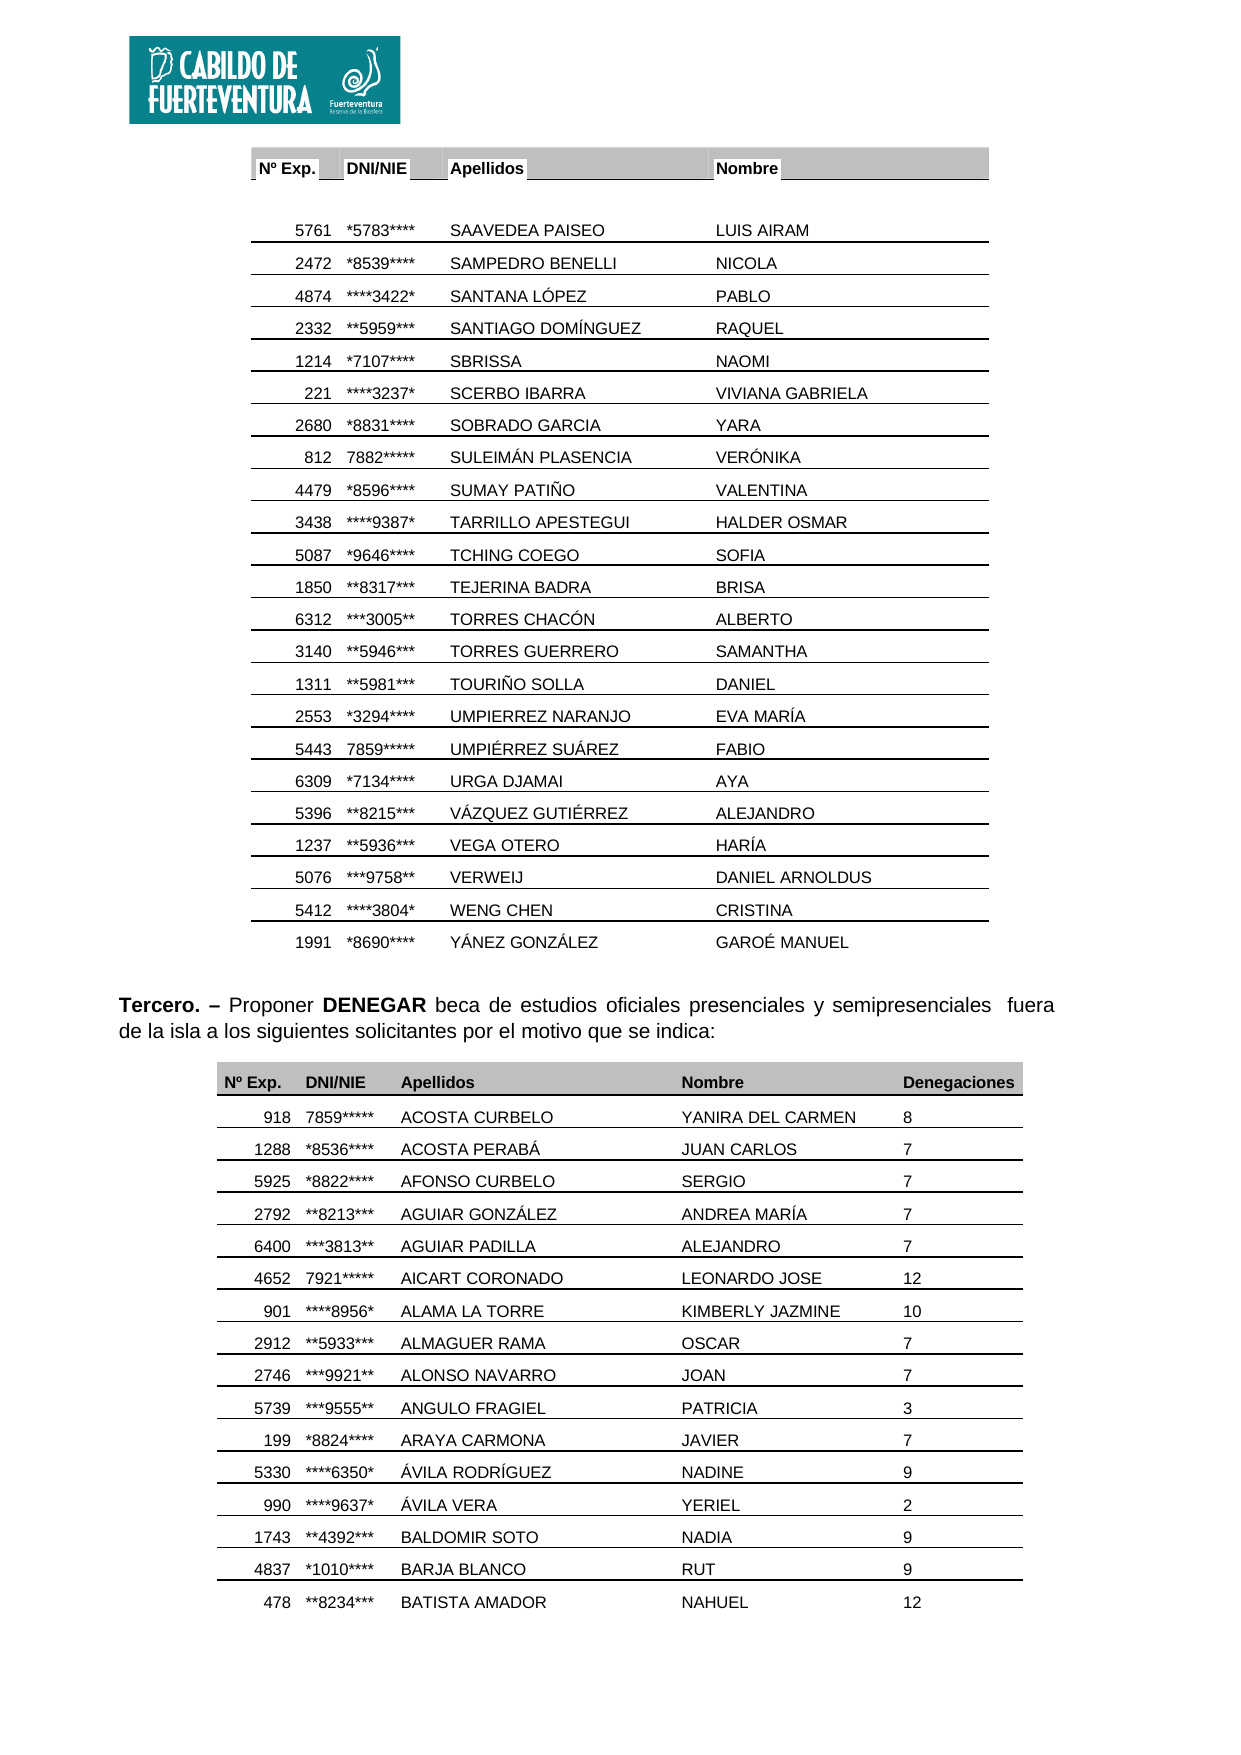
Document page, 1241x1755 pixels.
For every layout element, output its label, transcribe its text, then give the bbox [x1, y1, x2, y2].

table_cell 10 [880, 1290, 1023, 1321]
table_cell *8824**** [298, 1419, 388, 1450]
table_cell VÁZQUEZ GUTIÉRREZ [433, 792, 679, 823]
table_cell 1237 [251, 825, 339, 855]
table_cell EVA MARÍA [679, 695, 989, 726]
table_header SAAVEDEA PAISEO [433, 213, 679, 241]
table_cell ALONSO NAVARRO [388, 1355, 623, 1385]
table_cell 5412 [251, 889, 339, 920]
table_cell ***3813** [298, 1225, 388, 1256]
table_cell YANIRA DEL CARMEN [623, 1096, 880, 1127]
table_cell 7 [880, 1355, 1023, 1385]
table_cell SOBRADO GARCIA [433, 404, 679, 435]
table_cell NICOLA [679, 243, 989, 273]
table_cell ALBERTO [679, 598, 989, 629]
table_cell ALAMA LA TORRE [388, 1290, 623, 1321]
table_cell ÁVILA VERA [388, 1484, 623, 1514]
table_cell 7 [880, 1193, 1023, 1223]
table_cell TORRES CHACÓN [433, 598, 679, 629]
table_cell RAQUEL [679, 307, 989, 338]
table_cell YARA [679, 404, 989, 435]
table_cell SANTIAGO DOMÍNGUEZ [433, 307, 679, 338]
table_cell KIMBERLY JAZMINE [623, 1290, 880, 1321]
table_cell ARAYA CARMONA [388, 1419, 623, 1450]
table_cell 4479 [251, 469, 339, 500]
table_cell 6400 [217, 1225, 298, 1256]
table_cell 7859***** [298, 1096, 388, 1127]
table_cell VERÓNIKA [679, 437, 989, 467]
table_cell 5330 [217, 1452, 298, 1482]
table_cell HARÍA [679, 825, 989, 855]
table_cell SBRISSA [433, 340, 679, 370]
table_cell ***9758** [339, 857, 433, 888]
table_cell 5076 [251, 857, 339, 888]
table_cell DANIEL ARNOLDUS [679, 857, 989, 888]
table_cell TARRILLO APESTEGUI [433, 501, 679, 532]
table_header Denegaciones [880, 1062, 1023, 1094]
table_cell SANTANA LÓPEZ [433, 275, 679, 306]
table_header Nombre [623, 1062, 880, 1094]
table_cell SAMANTHA [679, 631, 989, 661]
table_cell YERIEL [623, 1484, 880, 1514]
table_cell 6309 [251, 760, 339, 791]
table_header *5783**** [339, 213, 433, 241]
table_cell PABLO [679, 275, 989, 306]
table_cell **8213*** [298, 1193, 388, 1223]
table_cell 5925 [217, 1161, 298, 1191]
table_cell 221 [251, 372, 339, 403]
table_cell 5739 [217, 1387, 298, 1417]
table_cell *8539**** [339, 243, 433, 273]
table_cell ****9387* [339, 501, 433, 532]
table_cell NADINE [623, 1452, 880, 1482]
table_cell 199 [217, 1419, 298, 1450]
table_cell 3140 [251, 631, 339, 661]
table_cell PATRICIA [623, 1387, 880, 1417]
table_cell TOURIÑO SOLLA [433, 663, 679, 694]
table_header DNI/NIE [298, 1062, 388, 1094]
table_cell ACOSTA CURBELO [388, 1096, 623, 1127]
table_cell **5933*** [298, 1322, 388, 1353]
table_cell UMPIERREZ NARANJO [433, 695, 679, 726]
text Tercero. – Proponer DENEGAR beca de estudios oficiales presenciales y semipresenciales fuera de la isla a los siguientes solicitantes por el motivo que se indica: [119, 993, 1063, 1043]
table_cell **5946*** [339, 631, 433, 661]
table_cell TCHING COEGO [433, 534, 679, 564]
table_cell **4392*** [298, 1516, 388, 1547]
table_cell AICART CORONADO [388, 1258, 623, 1288]
table_cell 4874 [251, 275, 339, 306]
table_cell 1214 [251, 340, 339, 370]
table_cell ACOSTA PERABÁ [388, 1128, 623, 1159]
table_cell 5396 [251, 792, 339, 823]
table_cell **8215*** [339, 792, 433, 823]
table_cell JOAN [623, 1355, 880, 1385]
table_cell **8234*** [298, 1581, 388, 1620]
table_cell BATISTA AMADOR [388, 1581, 623, 1620]
table_cell **5959*** [339, 307, 433, 338]
table_cell ***9921** [298, 1355, 388, 1385]
table_cell NAHUEL [623, 1581, 880, 1620]
table_cell 1743 [217, 1516, 298, 1547]
table_cell 3438 [251, 501, 339, 532]
table_cell VERWEIJ [433, 857, 679, 888]
table_cell 7 [880, 1128, 1023, 1159]
table_cell ALEJANDRO [679, 792, 989, 823]
table_cell AGUIAR PADILLA [388, 1225, 623, 1256]
table_cell **5936*** [339, 825, 433, 855]
table_cell ALEJANDRO [623, 1225, 880, 1256]
table_cell ÁVILA RODRÍGUEZ [388, 1452, 623, 1482]
table_cell 1850 [251, 566, 339, 597]
table_cell VALENTINA [679, 469, 989, 500]
table_cell TORRES GUERRERO [433, 631, 679, 661]
table_cell ****3237* [339, 372, 433, 403]
table_cell 2680 [251, 404, 339, 435]
table_cell FABIO [679, 728, 989, 758]
table_cell 1311 [251, 663, 339, 694]
table_cell 6312 [251, 598, 339, 629]
table_cell DANIEL [679, 663, 989, 694]
table_cell OSCAR [623, 1322, 880, 1353]
table_cell 5443 [251, 728, 339, 758]
table_cell 1991 [251, 922, 339, 961]
table_cell GAROÉ MANUEL [679, 922, 989, 961]
table_cell *8596**** [339, 469, 433, 500]
table_cell LEONARDO JOSE [623, 1258, 880, 1288]
table_cell 4652 [217, 1258, 298, 1288]
table_cell TEJERINA BADRA [433, 566, 679, 597]
table_cell WENG CHEN [433, 889, 679, 920]
table_cell AGUIAR GONZÁLEZ [388, 1193, 623, 1223]
table_cell ****8956* [298, 1290, 388, 1321]
table_cell 1288 [217, 1128, 298, 1159]
table_cell 2912 [217, 1322, 298, 1353]
table_cell 2472 [251, 243, 339, 273]
table_cell 990 [217, 1484, 298, 1514]
table_cell 2 [880, 1484, 1023, 1514]
table_cell 2746 [217, 1355, 298, 1385]
table_cell 12 [880, 1258, 1023, 1288]
table_cell SOFIA [679, 534, 989, 564]
table_cell VIVIANA GABRIELA [679, 372, 989, 403]
table_cell **8317*** [339, 566, 433, 597]
table_cell BARJA BLANCO [388, 1548, 623, 1579]
table_cell 9 [880, 1516, 1023, 1547]
table_cell SAMPEDRO BENELLI [433, 243, 679, 273]
table_cell *8831**** [339, 404, 433, 435]
table_cell RUT [623, 1548, 880, 1579]
table_cell 12 [880, 1581, 1023, 1620]
table_cell JAVIER [623, 1419, 880, 1450]
table_cell ****3804* [339, 889, 433, 920]
table_cell *9646**** [339, 534, 433, 564]
table_cell ANDREA MARÍA [623, 1193, 880, 1223]
table_cell SERGIO [623, 1161, 880, 1191]
table_cell 812 [251, 437, 339, 467]
table_cell ****9637* [298, 1484, 388, 1514]
table_cell 2553 [251, 695, 339, 726]
table_cell VEGA OTERO [433, 825, 679, 855]
table_cell NADIA [623, 1516, 880, 1547]
table_cell 7921***** [298, 1258, 388, 1288]
table_cell CRISTINA [679, 889, 989, 920]
table_cell 7882***** [339, 437, 433, 467]
table_cell ***9555** [298, 1387, 388, 1417]
table_cell 7 [880, 1322, 1023, 1353]
table_cell 2332 [251, 307, 339, 338]
table_cell 4837 [217, 1548, 298, 1579]
table_cell 3 [880, 1387, 1023, 1417]
table_cell ***3005** [339, 598, 433, 629]
table_cell ****6350* [298, 1452, 388, 1482]
table_header 5761 [251, 213, 339, 241]
table_cell 478 [217, 1581, 298, 1620]
table_cell 918 [217, 1096, 298, 1127]
table_cell *8690**** [339, 922, 433, 961]
table_cell NAOMI [679, 340, 989, 370]
table_cell BRISA [679, 566, 989, 597]
table_cell *8822**** [298, 1161, 388, 1191]
table_cell JUAN CARLOS [623, 1128, 880, 1159]
table_cell 2792 [217, 1193, 298, 1223]
table_cell SUMAY PATIÑO [433, 469, 679, 500]
table_cell 7859***** [339, 728, 433, 758]
table_cell 7 [880, 1161, 1023, 1191]
table_cell *7107**** [339, 340, 433, 370]
table_cell 7 [880, 1225, 1023, 1256]
table_cell ALMAGUER RAMA [388, 1322, 623, 1353]
table_cell 5087 [251, 534, 339, 564]
table_cell 7 [880, 1419, 1023, 1450]
table_cell ****3422* [339, 275, 433, 306]
table_cell UMPIÉRREZ SUÁREZ [433, 728, 679, 758]
table_cell AYA [679, 760, 989, 791]
table_cell 8 [880, 1096, 1023, 1127]
table_cell YÁNEZ GONZÁLEZ [433, 922, 679, 961]
table_cell *7134**** [339, 760, 433, 791]
table_header Apellidos [388, 1062, 623, 1094]
table_cell BALDOMIR SOTO [388, 1516, 623, 1547]
table_cell SULEIMÁN PLASENCIA [433, 437, 679, 467]
table_cell 901 [217, 1290, 298, 1321]
table_cell *1010**** [298, 1548, 388, 1579]
table_cell SCERBO IBARRA [433, 372, 679, 403]
table_cell ANGULO FRAGIEL [388, 1387, 623, 1417]
table_cell **5981*** [339, 663, 433, 694]
table_cell *8536**** [298, 1128, 388, 1159]
table_cell AFONSO CURBELO [388, 1161, 623, 1191]
table_cell *3294**** [339, 695, 433, 726]
table_cell HALDER OSMAR [679, 501, 989, 532]
table_cell URGA DJAMAI [433, 760, 679, 791]
table_header Nº Exp. [217, 1062, 298, 1094]
table_cell 9 [880, 1452, 1023, 1482]
table_header LUIS AIRAM [679, 213, 989, 241]
table_cell 9 [880, 1548, 1023, 1579]
